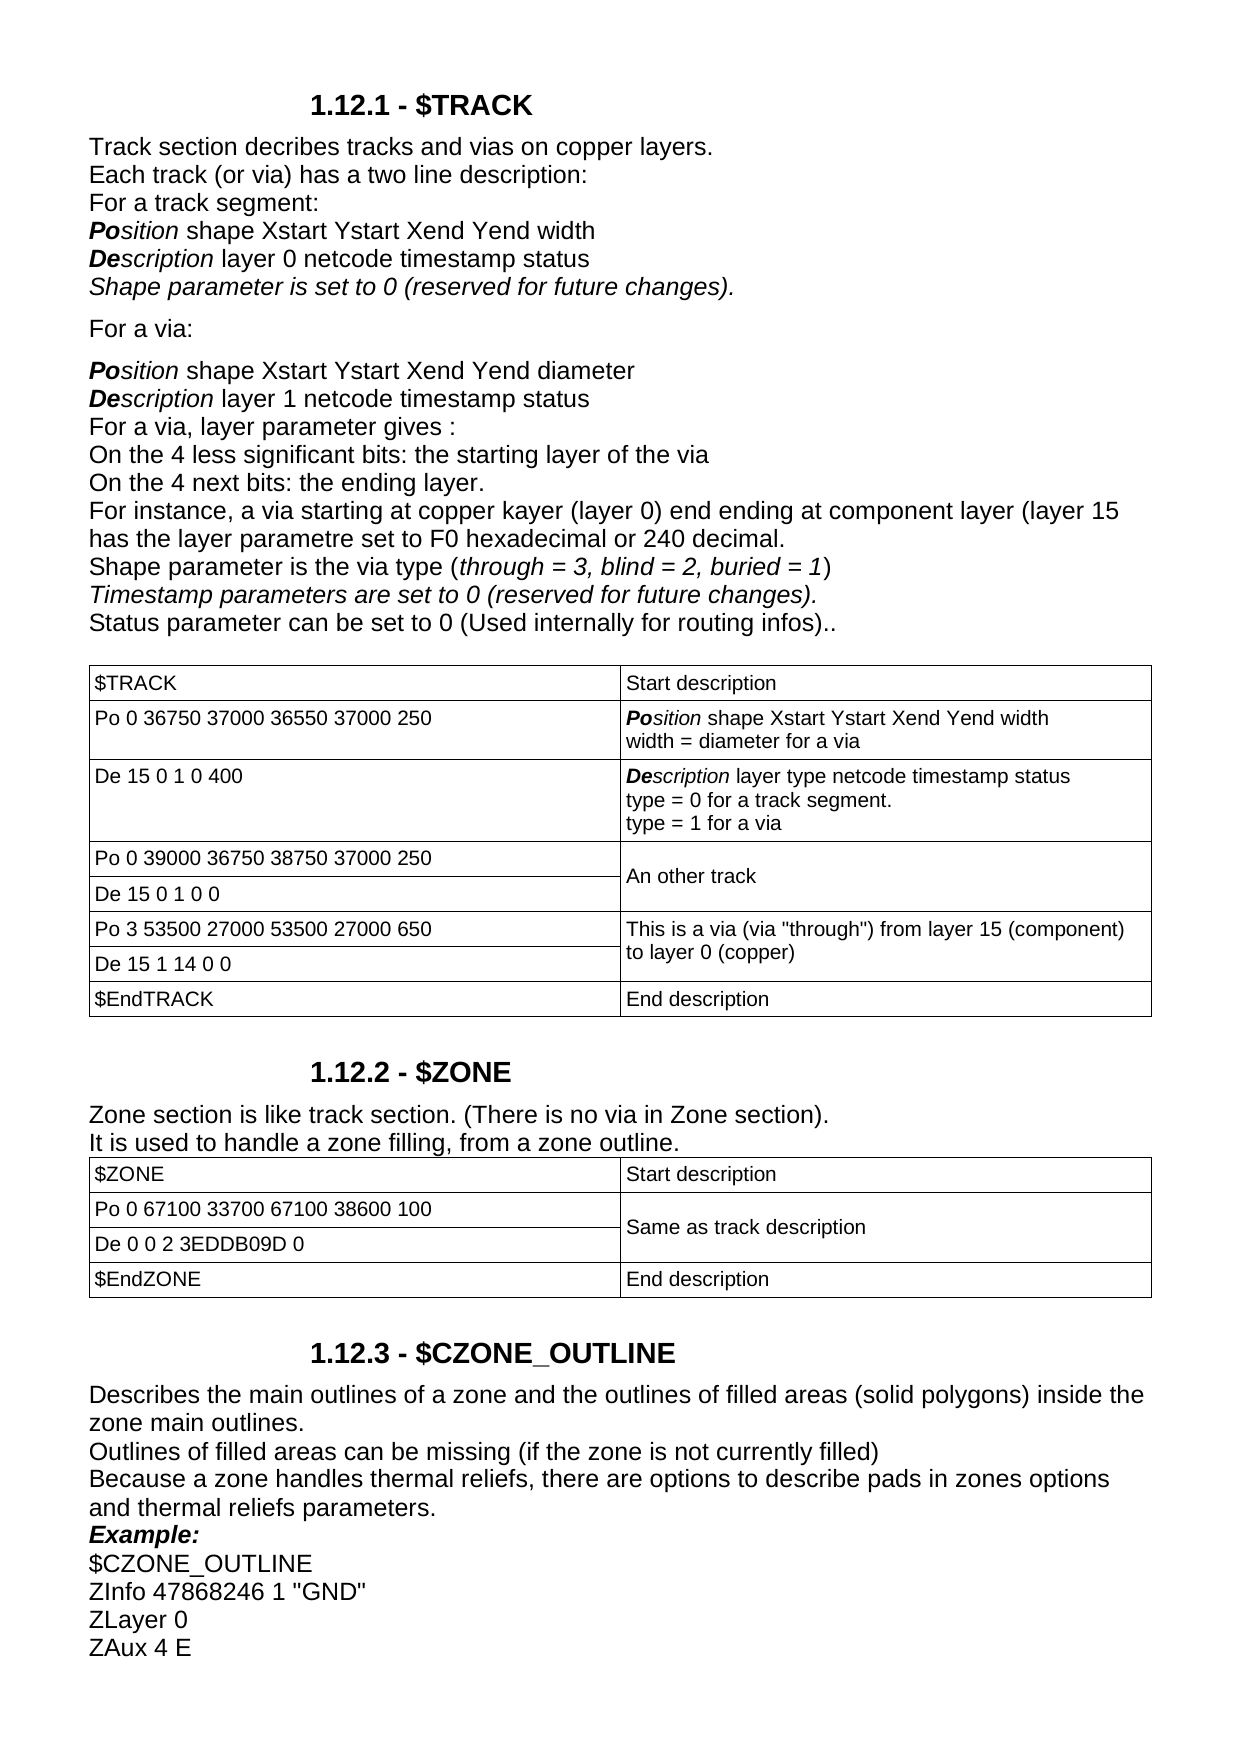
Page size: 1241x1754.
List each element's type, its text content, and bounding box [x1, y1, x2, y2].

table_cell An other track [621, 842, 1151, 911]
text Track section decribes tracks and vias on copper layers. [88, 133, 1152, 161]
table_cell Same as track description [621, 1193, 1151, 1262]
table_cell De 0 0 2 3EDDB09D 0 [90, 1228, 620, 1262]
text On the 4 less significant bits: the starting layer of the via [88, 441, 1152, 469]
text Status parameter can be set to 0 (Used internally for routing infos).. [88, 609, 1152, 637]
text Each track (or via) has a two line description: [88, 161, 1152, 189]
text Describes the main outlines of a zone and the outlines of filled areas (solid polygons) inside the zone main outlines. [88, 1381, 1152, 1437]
text Zone section is like track section. (There is no via in Zone section). [88, 1101, 1152, 1129]
table_header Start description [621, 666, 1151, 700]
text Outlines of filled areas can be missing (if the zone is not currently filled) [88, 1437, 1152, 1465]
table_header Start description [621, 1158, 1151, 1192]
text Example: [88, 1521, 1152, 1549]
text ZInfo 47868246 1 "GND" [88, 1577, 1152, 1606]
text Shape parameter is set to 0 (reserved for future changes). [88, 273, 1152, 301]
subtitle $TRACK [236, 88, 1152, 121]
table_cell Position shape Xstart Ystart Xend Yend width width = diameter for a via [621, 701, 1151, 759]
table_cell End description [621, 982, 1151, 1016]
text For a track segment: [88, 189, 1152, 217]
text Timestamp parameters are set to 0 (reserved for future changes). [88, 581, 1152, 609]
text ZLayer 0 [88, 1606, 1152, 1633]
table_header $ZONE [90, 1158, 620, 1192]
table_cell De 15 0 1 0 0 [90, 877, 620, 911]
text On the 4 next bits: the ending layer. [88, 469, 1152, 497]
text Because a zone handles thermal reliefs, there are options to describe pads in zones options and thermal reliefs parameters. [88, 1465, 1152, 1521]
text For instance, a via starting at copper kayer (layer 0) end ending at component layer (layer 15 has the layer parametre set to F0 hexadecimal or 240 decimal. [88, 497, 1152, 553]
text It is used to handle a zone filling, from a zone outline. [88, 1129, 1152, 1157]
table_cell Po 0 36750 37000 36550 37000 250 [90, 701, 620, 759]
table_header Po 3 53500 27000 53500 27000 650 [90, 912, 620, 946]
table_cell $EndZONE [90, 1263, 620, 1297]
text ZAux 4 E [88, 1633, 1152, 1662]
text Position shape Xstart Ystart Xend Yend width [88, 217, 1152, 245]
table_cell De 15 0 1 0 400 [90, 760, 620, 841]
table_cell This is a via (via "through") from layer 15 (component) to layer 0 (copper) [621, 912, 1151, 981]
table_cell $EndTRACK [90, 982, 620, 1016]
subtitle $CZONE_OUTLINE [236, 1337, 1152, 1369]
table_cell De 15 1 14 0 0 [90, 947, 620, 981]
text Description layer 0 netcode timestamp status [88, 245, 1152, 273]
table_header Po 0 67100 33700 67100 38600 100 [90, 1193, 620, 1227]
table_header $TRACK [90, 666, 620, 700]
subtitle $ZONE [236, 1056, 1152, 1089]
table_header Po 0 39000 36750 38750 37000 250 [90, 842, 620, 876]
table_cell Description layer type netcode timestamp status type = 0 for a track segment. type = 1 for a via [621, 760, 1151, 841]
text Description layer 1 netcode timestamp status [88, 385, 1152, 413]
text Shape parameter is the via type (through = 3, blind = 2, buried = 1) [88, 553, 1152, 581]
text For a via, layer parameter gives : [88, 413, 1152, 441]
table_cell End description [621, 1263, 1151, 1297]
text $CZONE_OUTLINE [88, 1549, 1152, 1577]
text Position shape Xstart Ystart Xend Yend diameter [88, 357, 1152, 385]
text For a via: [88, 315, 1152, 343]
